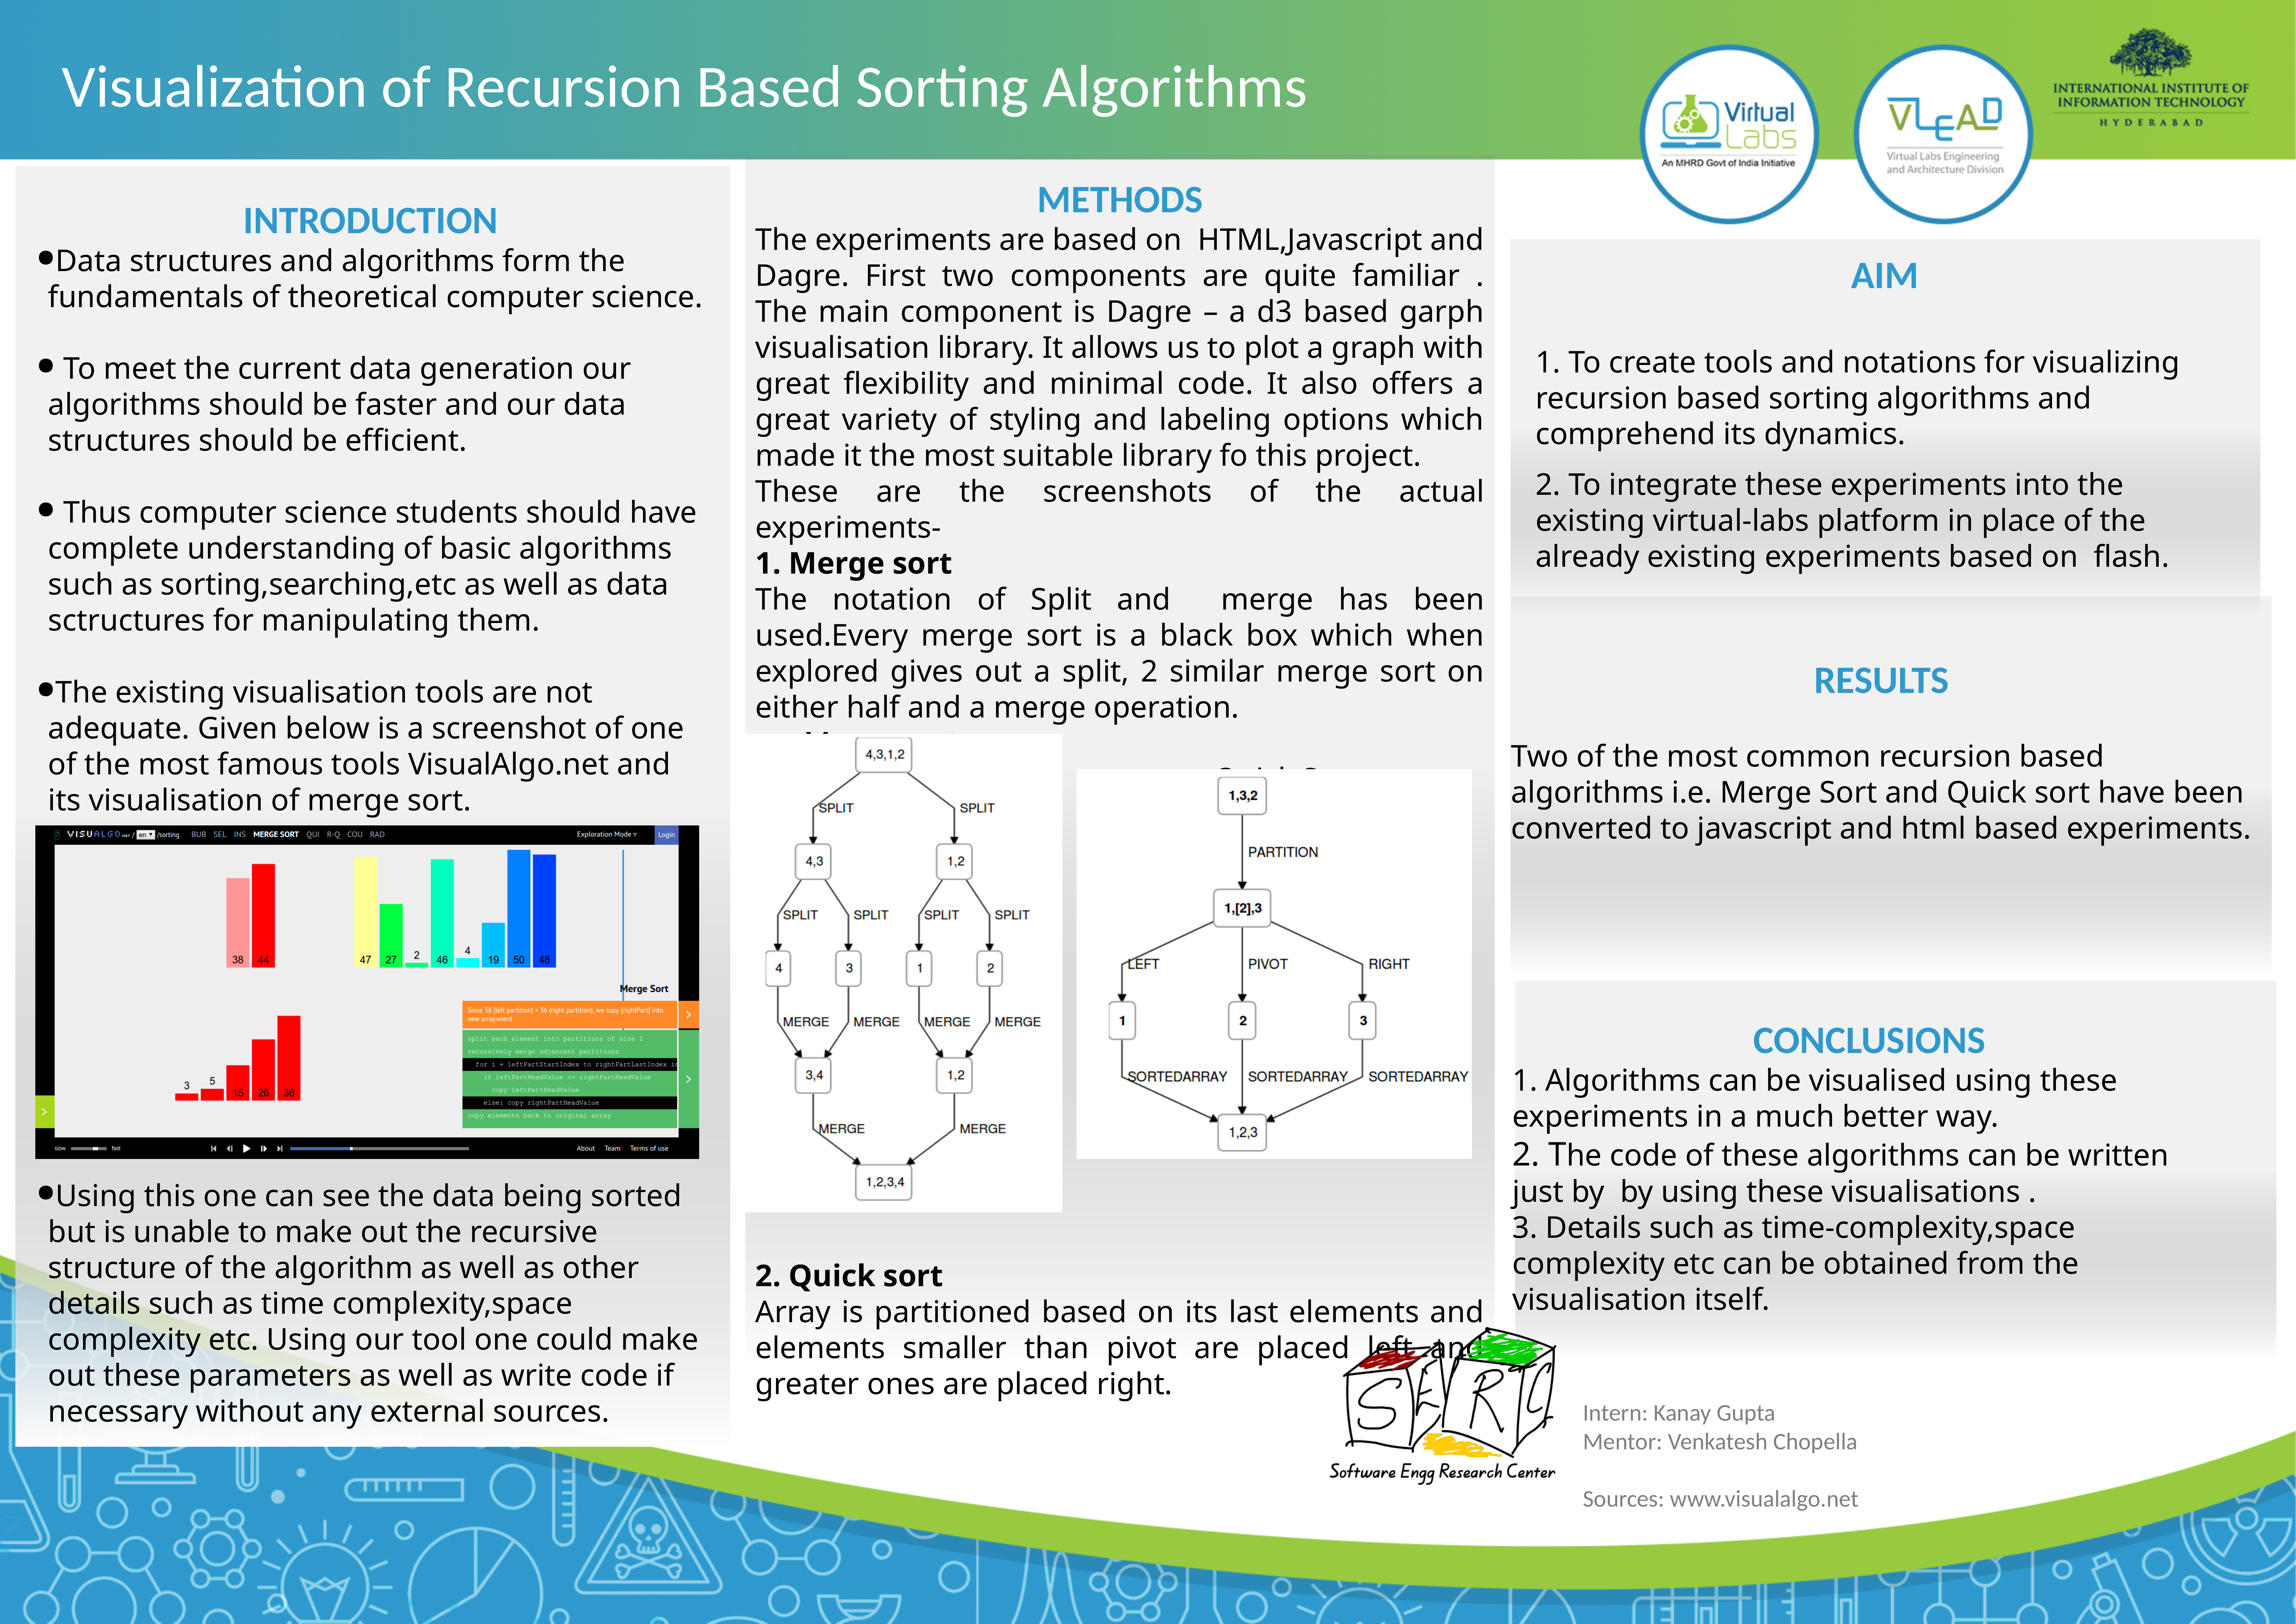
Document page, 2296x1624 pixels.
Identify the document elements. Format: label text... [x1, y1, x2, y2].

text_box Intern: Kanay Gupta Mentor: Venkatesh Chopella Sources: www.visualalgo.net [1573, 1392, 2195, 1602]
title Visualization of Recursion Based Sorting Algorithms [52, 16, 1657, 149]
text_box RESULTS Two of the most common recursion based algorithms i.e. Merge Sort and Quick sort have been converted to javascript and html based experiments. [1501, 602, 2262, 889]
text_box AIM 1. To create tools and notations for visualizing recursion based sorting algorithms and comprehend its dynamics. 2. To integrate these experiments into the existing virtual-labs platform in place of the already existing experiments based on flash. [1526, 244, 2244, 578]
text_box METHODS The experiments are based on HTML,Javascript and Dagre. First two components are quite familiar . The main component is Dagre – a d3 based garph visualisation library. It allows us to plot a graph with great flexibility and minimal code. It also offers a great variety of styling and labeling options which made it the most suitable library fo this project. These are the screenshots of the actual experiments- 1. Merge sort The notation of Split and merge has been used.Every merge sort is a black box which when explored gives out a split, 2 similar merge sort on either half and a merge operation. Merge sort Quick Sort 2. Quick sort Array is partitioned based on its last elements and elements smaller than pivot are placed left and greater ones are placed right. [745, 168, 1495, 1516]
text_box [1511, 239, 2272, 973]
picture [0, 0, 2296, 1624]
text_box [745, 155, 1495, 168]
text_box [15, 166, 730, 1447]
text_box [1565, 981, 2276, 1357]
text_box INTRODUCTION Data structures and algorithms form the fundamentals of theoretical computer science. To meet the current data generation our algorithms should be faster and our data structures should be efficient. Thus computer science students should have complete understanding of basic algorithms such as sorting,searching,etc as well as data sctructures for manipulating them. The existing visualisation tools are not adequate. Given below is a screenshot of one of the most famous tools VisualAlgo.net and its visualisation of merge sort. Using this one can see the data being sorted but is unable to make out the recursive structure of the algorithm as well as other details such as time complexity,space complexity etc. Using our tool one could make out these parameters as well as write code if necessary without any external sources. [26, 189, 715, 1505]
text_box CONCLUSIONS 1. Algorithms can be visualised using these experiments in a much better way. 2. The code of these algorithms can be written just by by using these visualisations . 3. Details such as time-complexity,space complexity etc can be obtained from the visualisation itself. [1502, 963, 2236, 1357]
